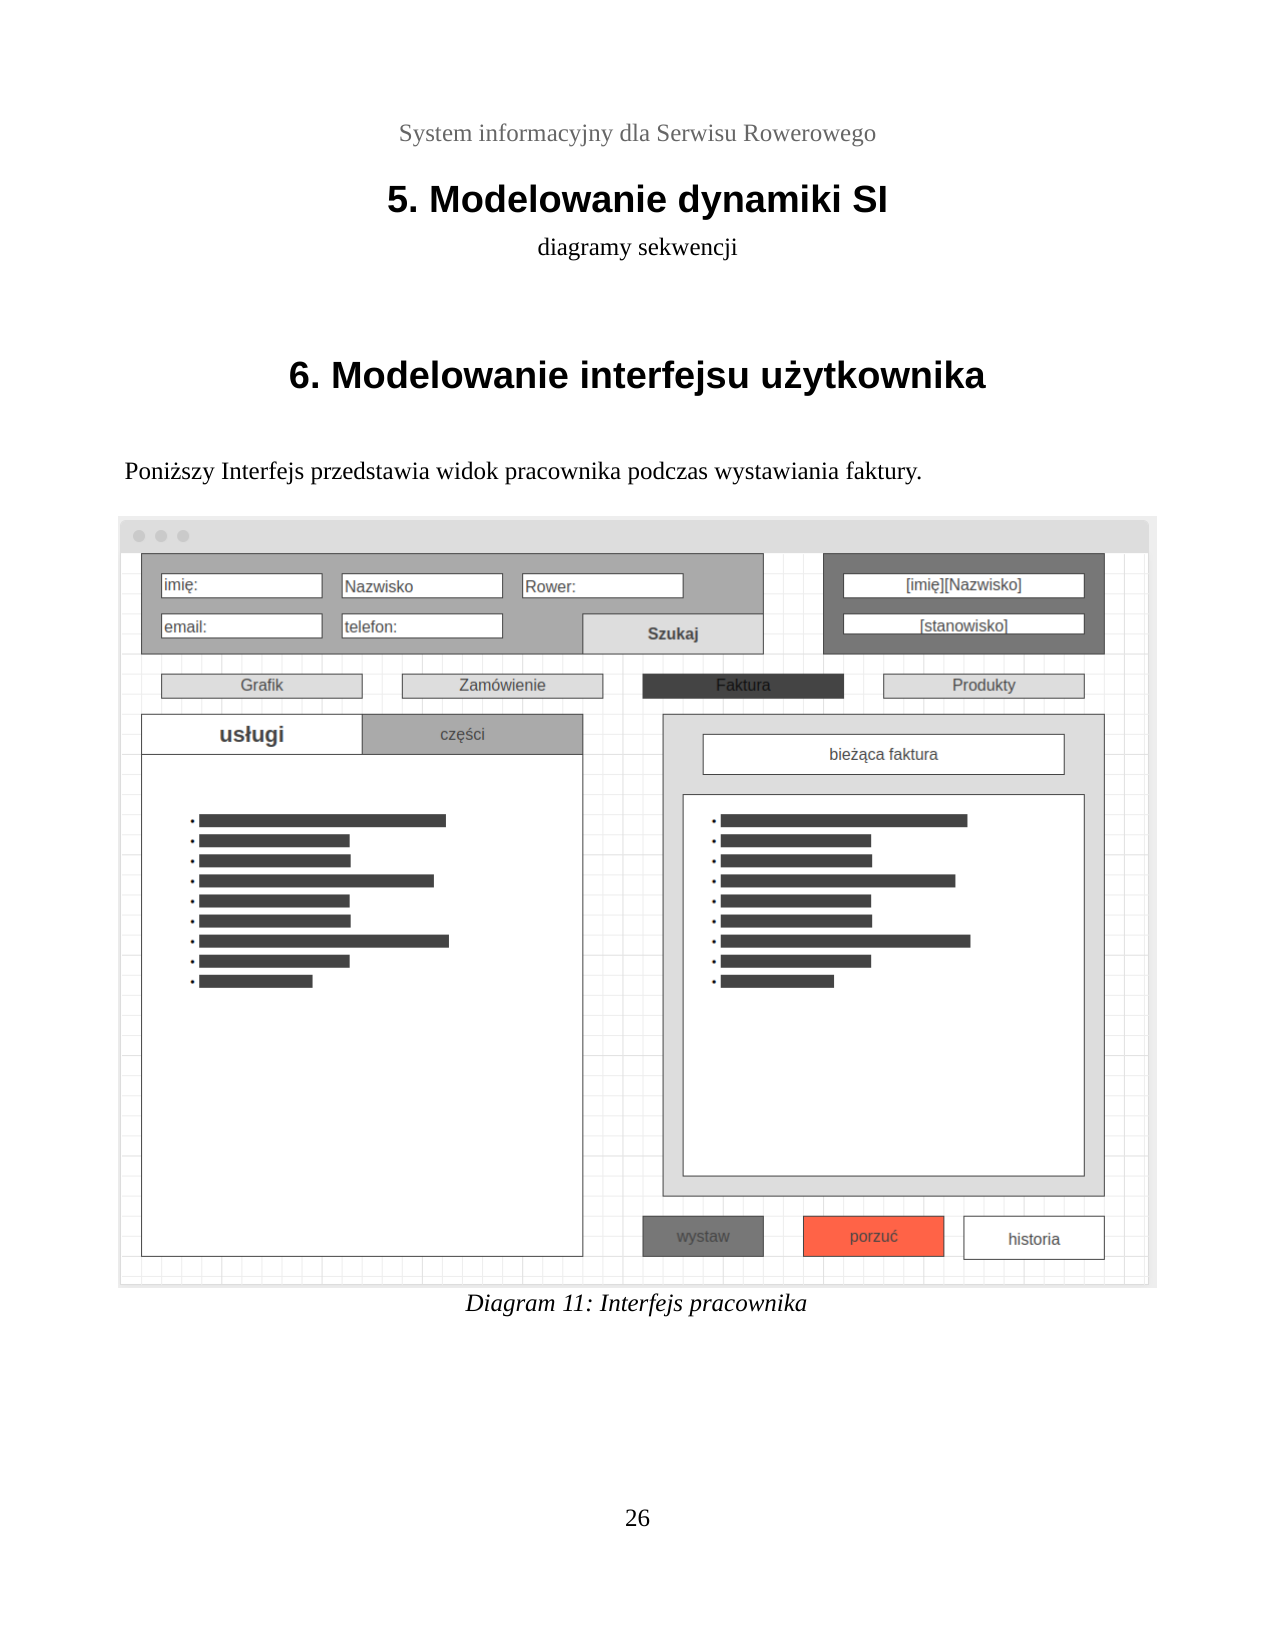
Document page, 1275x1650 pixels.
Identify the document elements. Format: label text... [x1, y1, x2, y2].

text Diagram 11: Interfejs pracownika [118, 1288, 1157, 1316]
text Poniższy Interfejs przedstawia widok pracownika podczas wystawiania faktury. [118, 456, 1157, 485]
picture [118, 516, 1157, 1288]
text diagramy sekwencji [118, 232, 1157, 261]
subtitle 6. Modelowanie interfejsu użytkownika [118, 353, 1157, 396]
subtitle 5. Modelowanie dynamiki SI [118, 176, 1157, 220]
